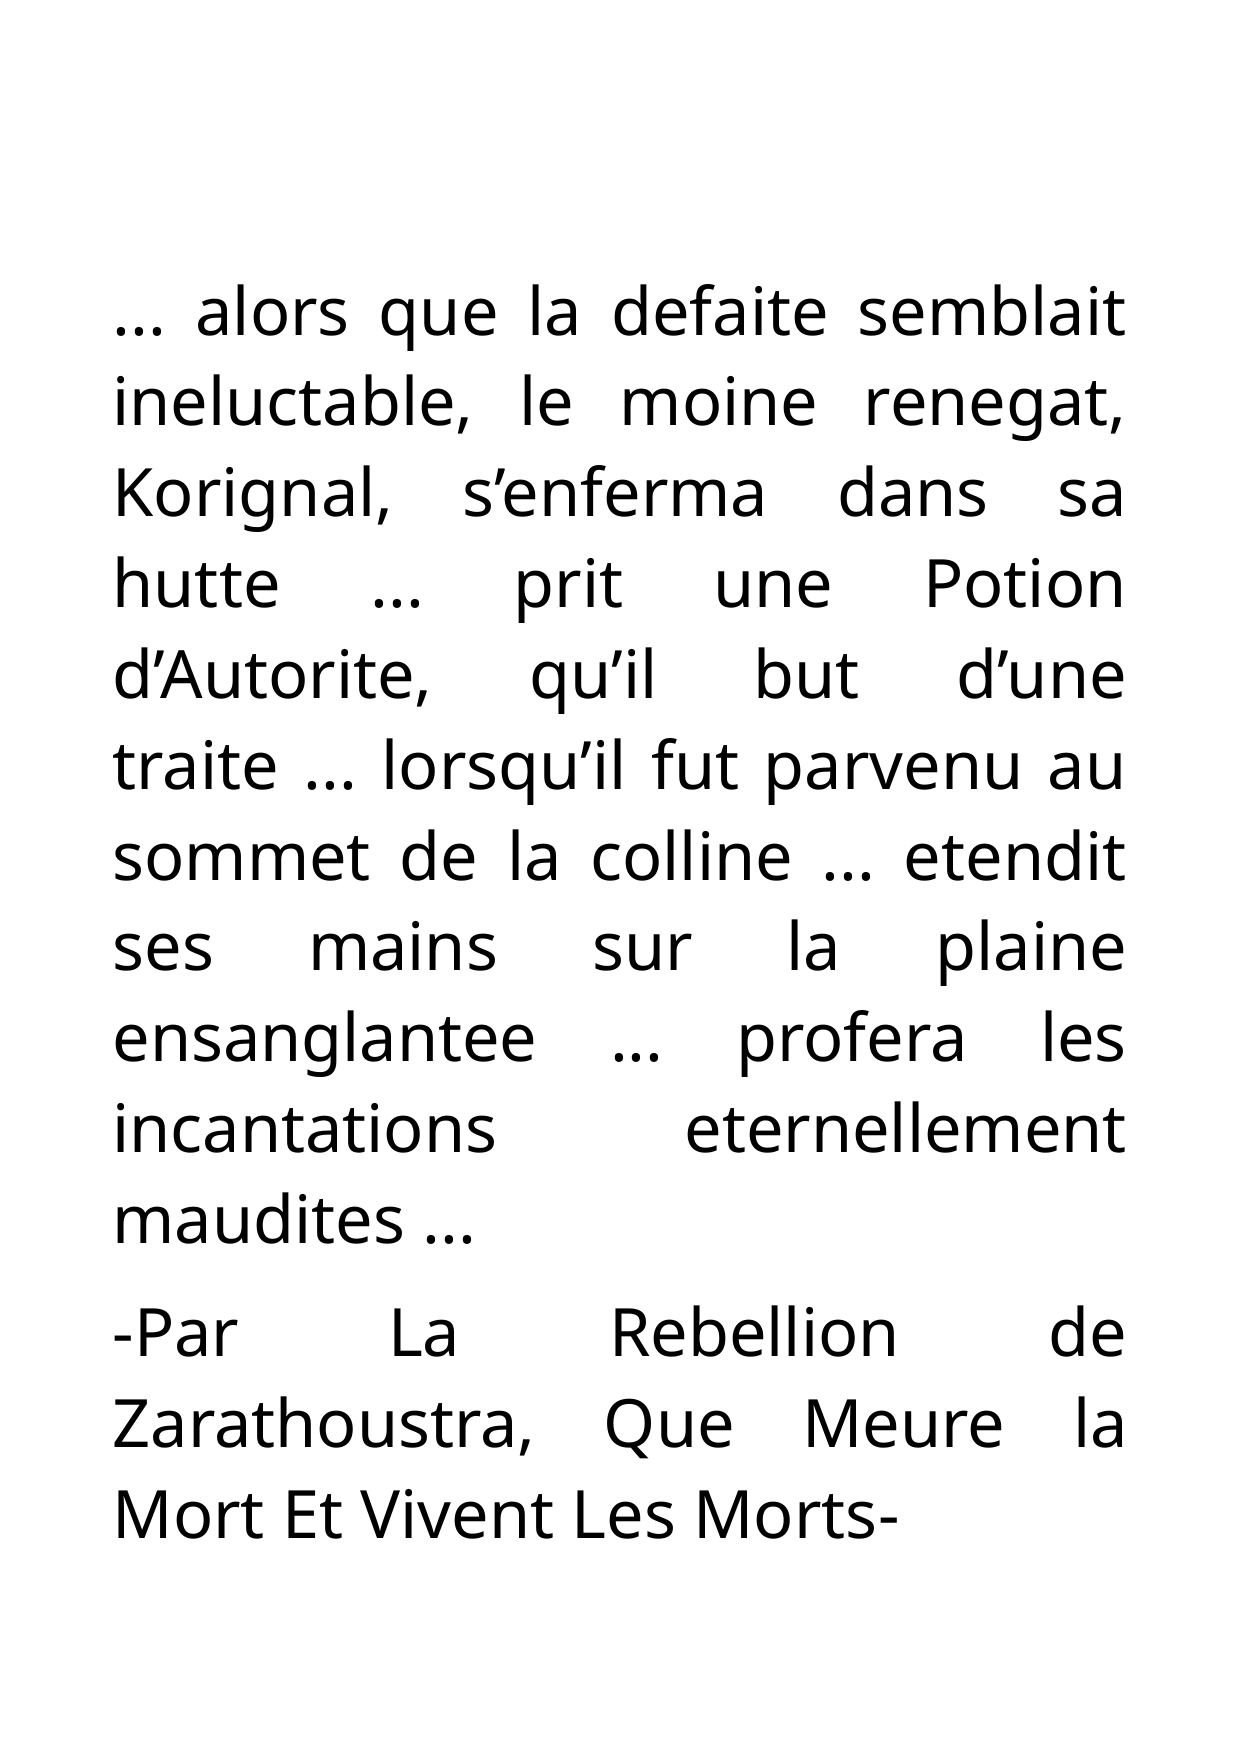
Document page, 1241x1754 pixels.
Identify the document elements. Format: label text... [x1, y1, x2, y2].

text -Par La Rebellion de Zarathoustra, Que Meure la Mort Et Vivent Les Morts- [112, 1286, 1128, 1558]
text ... alors que la defaite semblait ineluctable, le moine renegat, Korignal, s’enferma dans sa hutte ... prit une Potion d’Autorite, qu’il but d’une traite ... lorsqu’il fut parvenu au sommet de la colline ... etendit ses mains sur la plaine ensanglantee ... profera les incantations eternellement maudites ... [112, 264, 1128, 1263]
